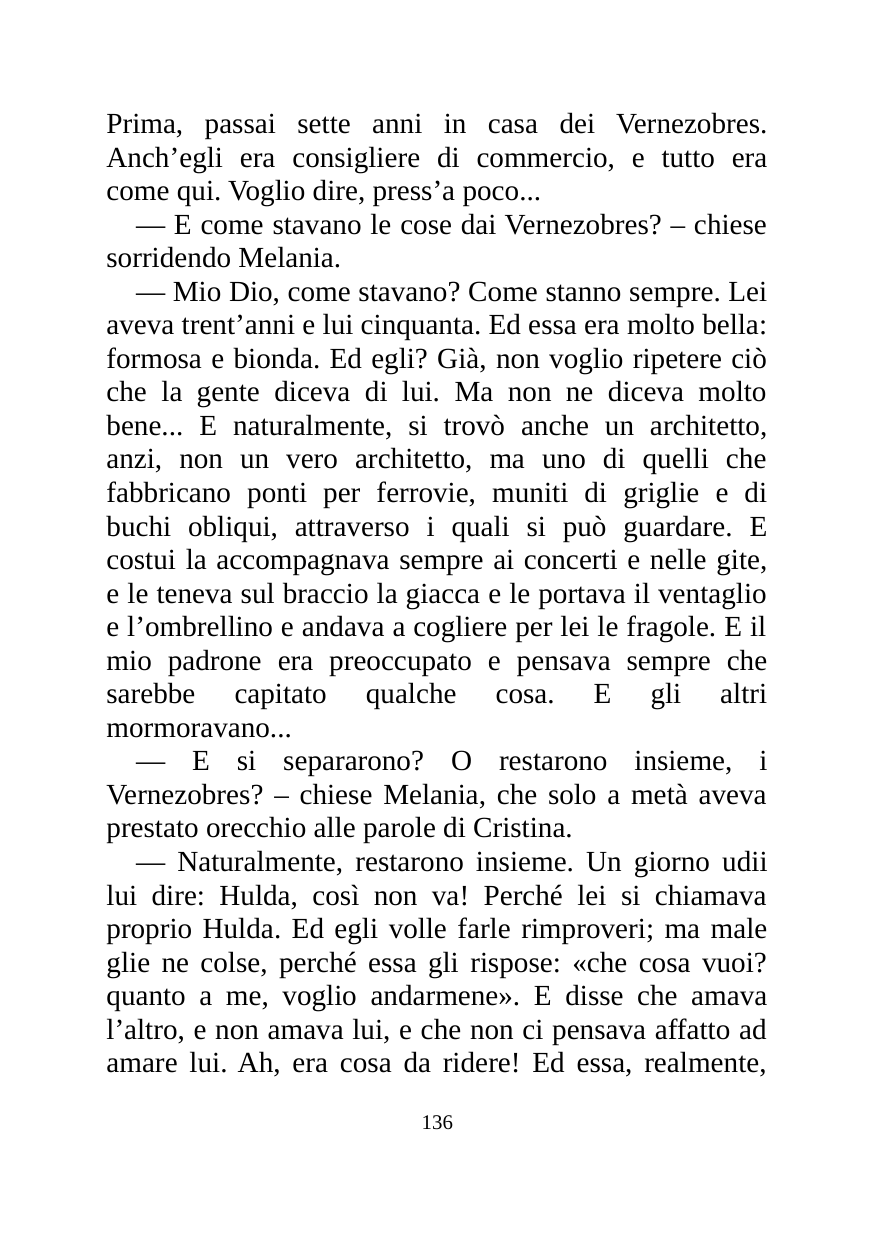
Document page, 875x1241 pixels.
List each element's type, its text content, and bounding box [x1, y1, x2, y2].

text — Naturalmente, restarono insieme. Un giorno udii lui dire: Hulda, così non va! Perché lei si chiamava proprio Hulda. Ed egli volle farle rimproveri; ma male glie ne colse, perché essa gli rispose: «che cosa vuoi? quanto a me, voglio andarmene». E disse che amava l’altro, e non amava lui, e che non ci pensava affatto ad amare lui. Ah, era cosa da ridere! Ed essa, realmente, [106, 844, 768, 1079]
text — E come stavano le cose dai Vernezobres? – chiese sorridendo Melania. [106, 207, 768, 274]
text — Mio Dio, come stavano? Come stanno sempre. Lei aveva trent’anni e lui cinquanta. Ed essa era molto bella: formosa e bionda. Ed egli? Già, non voglio ripetere ciò che la gente diceva di lui. Ma non ne diceva molto bene... E naturalmente, si trovò anche un architetto, anzi, non un vero architetto, ma uno di quelli che fabbricano ponti per ferrovie, muniti di griglie e di buchi obliqui, attraverso i quali si può guardare. E costui la accompagnava sempre ai concerti e nelle gite, e le teneva sul braccio la giacca e le portava il ventaglio e l’ombrellino e andava a cogliere per lei le fragole. E il mio padrone era preoccupato e pensava sempre che sarebbe capitato qualche cosa. E gli altri mormoravano... [106, 274, 768, 743]
text — E si separarono? O restarono insieme, i Vernezobres? – chiese Melania, che solo a metà aveva prestato orecchio alle parole di Cristina. [106, 743, 768, 844]
text Prima, passai sette anni in casa dei Vernezobres. Anch’egli era consigliere di commercio, e tutto era come qui. Voglio dire, press’a poco... [106, 106, 768, 207]
